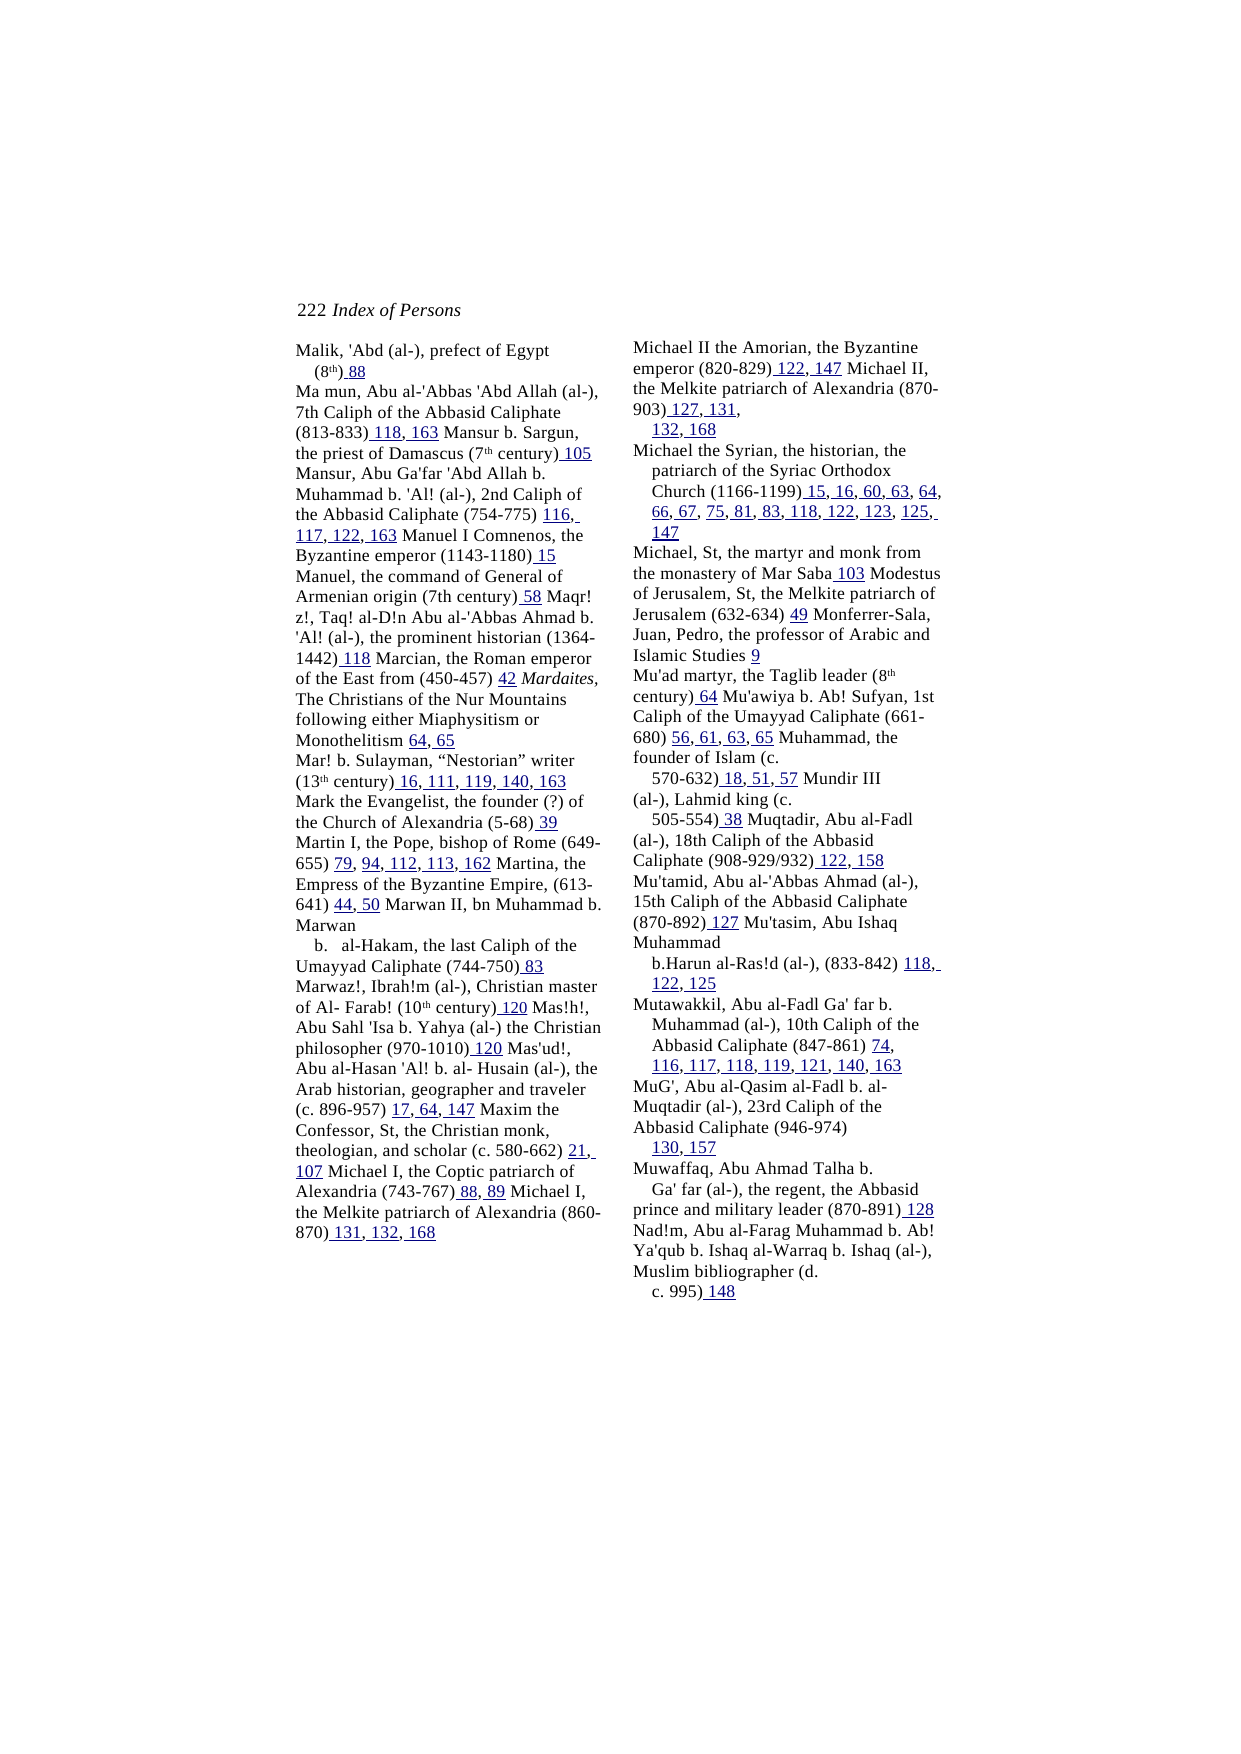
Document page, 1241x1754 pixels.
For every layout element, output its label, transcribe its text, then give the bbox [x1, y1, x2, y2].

text Michael II the Amorian, the Byzantine emperor (820-829) 122, 147 Michael II, the Melkite patriarch of Alexandria (870-903) 127, 131, [633, 337, 943, 419]
text Mu'ad martyr, the Taglib leader (8th century) 64 Mu'awiya b. Ab! Sufyan, 1st Caliph of the Umayyad Caliphate (661-680) 56, 61, 63, 65 Muhammad, the founder of Islam (c. [633, 666, 943, 768]
text 116, 117, 118, 119, 121, 140, 163 MuG', Abu al-Qasim al-Fadl b. al- Muqtadir (al-), 23rd Caliph of the Abbasid Caliphate (946-974) [633, 1055, 943, 1137]
text Muwaffaq, Abu Ahmad Talha b. [633, 1158, 947, 1178]
list 995) 148 [633, 1281, 947, 1302]
list al-Hakam, the last Caliph of the Umayyad Caliphate (744-750) 83 Marwaz!, Ibrah!m (al-), Christian master of Al- Farab! (10th century) 120 Mas!h!, Abu Sahl 'Isa b. Yahya (al-) the Christian philosopher (970-1010) 120 Mas'ud!, Abu al-Hasan 'Al! b. al- Husain (al-), the Arab historian, geographer and traveler (c. 896-957) 17, 64, 147 Maxim the Confessor, St, the Christian monk, theologian, and scholar (c. 580-662) 21, 107 Michael I, the Coptic patriarch of Alexandria (743-767) 88, 89 Michael I, the Melkite patriarch of Alexandria (860-870) 131, 132, 168 [295, 935, 605, 1243]
text Michael, St, the martyr and monk from the monastery of Mar Saba 103 Modestus of Jerusalem, St, the Melkite patriarch of Jerusalem (632-634) 49 Monferrer-Sala, Juan, Pedro, the professor of Arabic and Islamic Studies 9 [633, 542, 943, 666]
text 132, 168 [633, 419, 947, 440]
text Malik, 'Abd (al-), prefect of Egypt [295, 340, 609, 361]
text 130, 157 [633, 1137, 947, 1158]
text Michael the Syrian, the historian, the patriarch of the Syriac Orthodox Church (1166-1199) 15, 16, 60, 63, 64, 66, 67, 75, 81, 83, 118, 122, 123, 125, 147 [633, 440, 943, 542]
text Mutawakkil, Abu al-Fadl Ga' far b. Muhammad (al-), 10th Caliph of the Abbasid Caliphate (847-861) 74, [633, 994, 943, 1055]
text Ga' far (al-), the regent, the Abbasid prince and military leader (870-891) 128 Nad!m, Abu al-Farag Muhammad b. Ab! Ya'qub b. Ishaq al-Warraq b. Ishaq (al-), Muslim bibliographer (d. [633, 1178, 943, 1281]
text (8th) 88 [295, 361, 609, 381]
text Mar! b. Sulayman, “Nestorian” writer (13th century) 16, 111, 119, 140, 163 Mark the Evangelist, the founder (?) of the Church of Alexandria (5-68) 39 Martin I, the Pope, bishop of Rome (649-655) 79, 94, 112, 113, 162 Martina, the Empress of the Byzantine Empire, (613-641) 44, 50 Marwan II, bn Muhammad b. Marwan [295, 751, 605, 935]
text 505-554) 38 Muqtadir, Abu al-Fadl (al-), 18th Caliph of the Abbasid Caliphate (908-929/932) 122, 158 Mu'tamid, Abu al-'Abbas Ahmad (al-), 15th Caliph of the Abbasid Caliphate (870-892) 127 Mu'tasim, Abu Ishaq Muhammad [633, 809, 943, 953]
list Harun al-Ras!d (al-), (833-842) 118, 122, 125 [652, 953, 943, 994]
text 222 Index of Persons [297, 301, 612, 320]
text 570-632) 18, 51, 57 Mundir III (al-), Lahmid king (c. [633, 768, 904, 809]
text Ma mun, Abu al-'Abbas 'Abd Allah (al-), 7th Caliph of the Abbasid Caliphate (813-833) 118, 163 Mansur b. Sargun, the priest of Damascus (7th century) 105 Mansur, Abu Ga'far 'Abd Allah b. Muhammad b. 'Al! (al-), 2nd Caliph of the Abbasid Caliphate (754-775) 116, 117, 122, 163 Manuel I Comnenos, the Byzantine emperor (1143-1180) 15 Manuel, the command of General of Armenian origin (7th century) 58 Maqr!z!, Taq! al-D!n Abu al-'Abbas Ahmad b. 'Al! (al-), the prominent historian (1364-1442) 118 Marcian, the Roman emperor of the East from (450-457) 42 Mardaites, The Christians of the Nur Mountains following either Miaphysitism or Monothelitism 64, 65 [295, 381, 605, 751]
